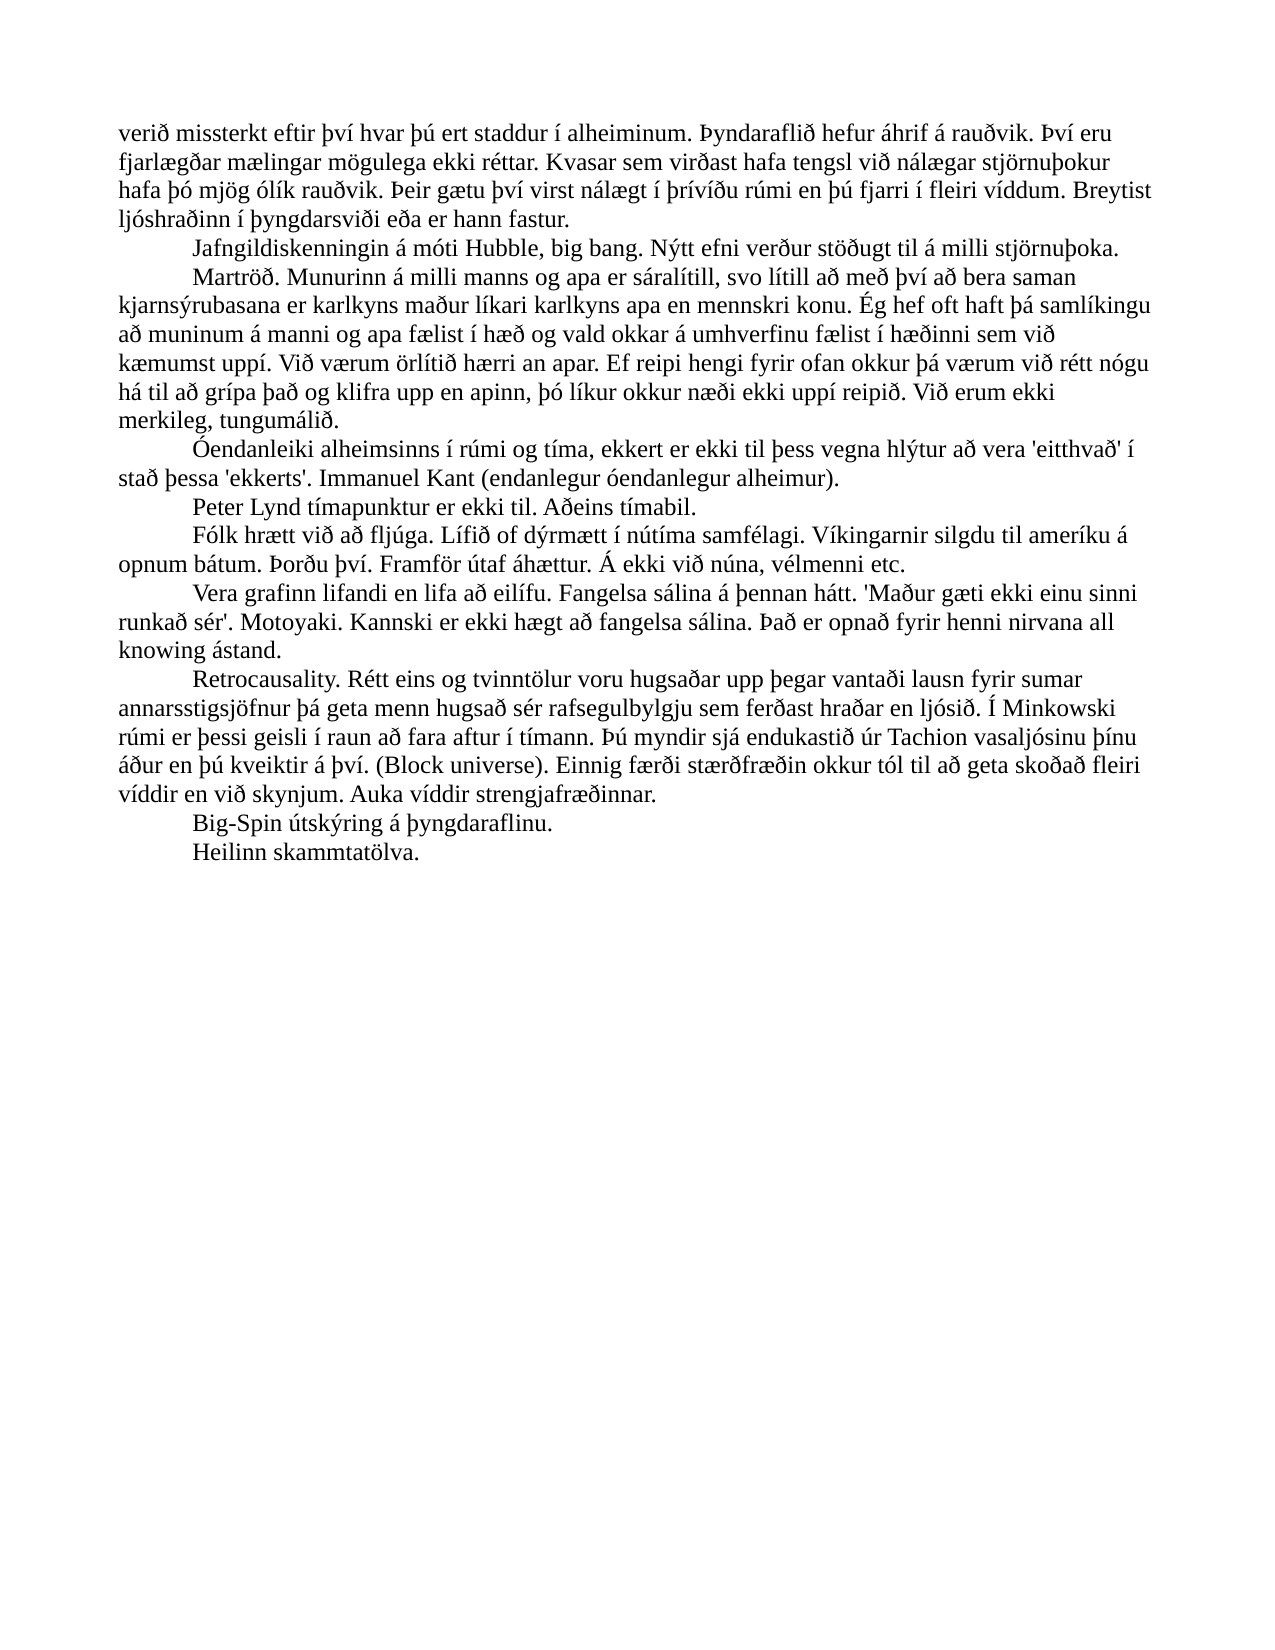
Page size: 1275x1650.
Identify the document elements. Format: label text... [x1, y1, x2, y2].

text Fólk hrætt við að fljúga. Lífið of dýrmætt í nútíma samfélagi. Víkingarnir silgdu til ameríku á opnum bátum. Þorðu því. Framför útaf áhættur. Á ekki við núna, vélmenni etc. [118, 521, 1157, 578]
text Heilinn skammtatölva. [118, 837, 1157, 866]
text Vera grafinn lifandi en lifa að eilífu. Fangelsa sálina á þennan hátt. 'Maður gæti ekki einu sinni runkað sér'. Motoyaki. Kannski er ekki hægt að fangelsa sálina. Það er opnað fyrir henni nirvana all knowing ástand. [118, 578, 1157, 664]
text Big-Spin útskýring á þyngdaraflinu. [118, 808, 1157, 837]
text Óendanleiki alheimsinns í rúmi og tíma, ekkert er ekki til þess vegna hlýtur að vera 'eitthvað' í stað þessa 'ekkerts'. Immanuel Kant (endanlegur óendanlegur alheimur). [118, 434, 1157, 492]
text Retrocausality. Rétt eins og tvinntölur voru hugsaðar upp þegar vantaði lausn fyrir sumar annarsstigsjöfnur þá geta menn hugsað sér rafsegulbylgju sem ferðast hraðar en ljósið. Í Minkowski rúmi er þessi geisli í raun að fara aftur í tímann. Þú myndir sjá endukastið úr Tachion vasaljósinu þínu áður en þú kveiktir á því. (Block universe). Einnig færði stærðfræðin okkur tól til að geta skoðað fleiri víddir en við skynjum. Auka víddir strengjafræðinnar. [118, 664, 1157, 808]
text Jafngildiskenningin á móti Hubble, big bang. Nýtt efni verður stöðugt til á milli stjörnuþoka. [118, 233, 1157, 262]
text Martröð. Munurinn á milli manns og apa er sáralítill, svo lítill að með því að bera saman kjarnsýrubasana er karlkyns maður líkari karlkyns apa en mennskri konu. Ég hef oft haft þá samlíkingu að muninum á manni og apa fælist í hæð og vald okkar á umhverfinu fælist í hæðinni sem við kæmumst uppí. Við værum örlítið hærri an apar. Ef reipi hengi fyrir ofan okkur þá værum við rétt nógu há til að grípa það og klifra upp en apinn, þó líkur okkur næði ekki uppí reipið. Við erum ekki merkileg, tungumálið. [118, 262, 1157, 434]
text Peter Lynd tímapunktur er ekki til. Aðeins tímabil. [118, 492, 1157, 521]
text verið missterkt eftir því hvar þú ert staddur í alheiminum. Þyndaraflið hefur áhrif á rauðvik. Því eru fjarlægðar mælingar mögulega ekki réttar. Kvasar sem virðast hafa tengsl við nálægar stjörnuþokur hafa þó mjög ólík rauðvik. Þeir gætu því virst nálægt í þrívíðu rúmi en þú fjarri í fleiri víddum. Breytist ljóshraðinn í þyngdarsviði eða er hann fastur. [118, 118, 1157, 233]
